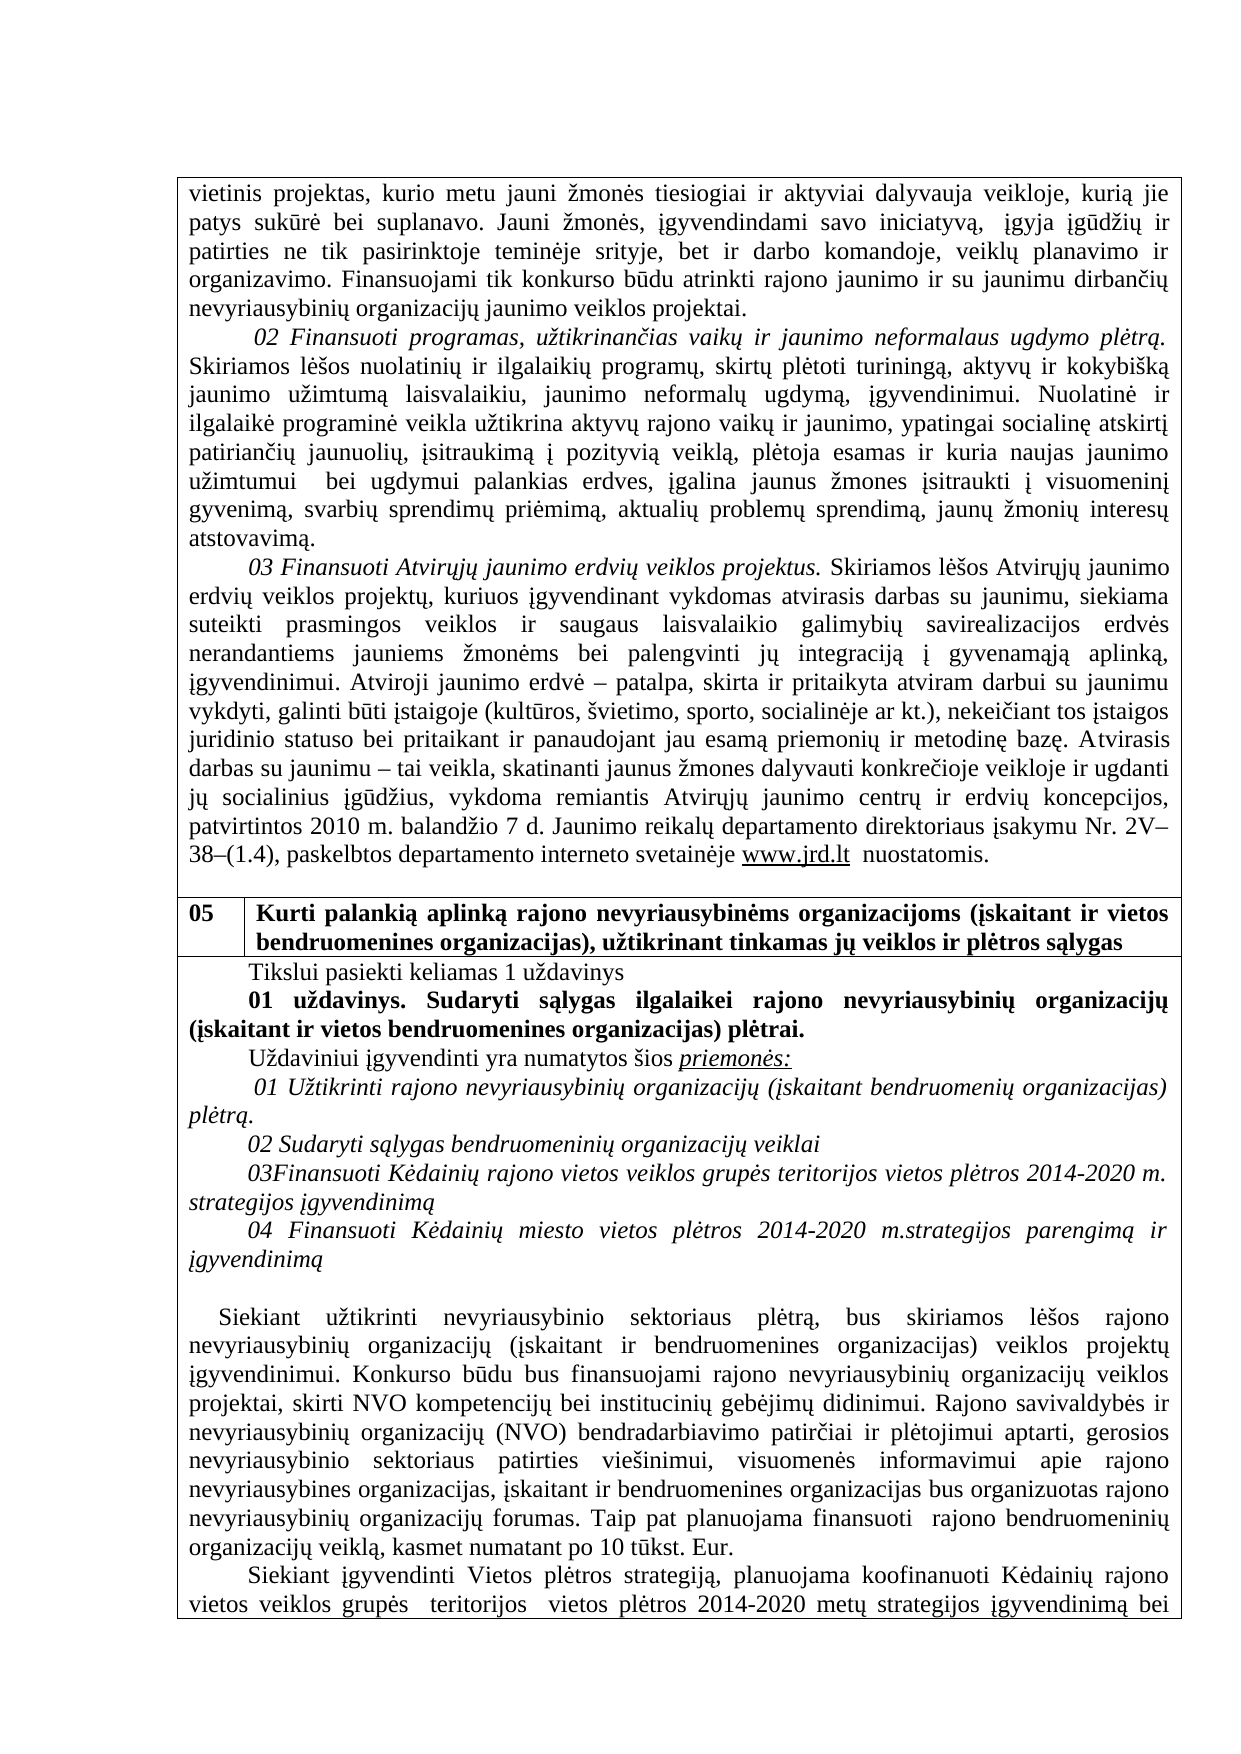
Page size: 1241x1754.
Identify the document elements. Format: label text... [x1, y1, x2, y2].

table_cell Tikslui pasiekti keliamas 1 uždavinys 01 uždavinys. Sudaryti sąlygas ilgalaikei rajono nevyriausybinių organizacijų (įskaitant ir vietos bendruomenines organizacijas) plėtrai. Uždaviniui įgyvendinti yra numatytos šios priemonės: 01 Užtikrinti rajono nevyriausybinių organizacijų (įskaitant bendruomenių organizacijas) plėtrą. 02 Sudaryti sąlygas bendruomeninių organizacijų veiklai 03Finansuoti Kėdainių rajono vietos veiklos grupės teritorijos vietos plėtros 2014-2020 m. strategijos įgyvendinimą 04 Finansuoti Kėdainių miesto vietos plėtros 2014-2020 m.strategijos parengimą ir įgyvendinimą Siekiant užtikrinti nevyriausybinio sektoriaus plėtrą, bus skiriamos lėšos rajono nevyriausybinių organizacijų (įskaitant ir bendruomenines organizacijas) veiklos projektų įgyvendinimui. Konkurso būdu bus finansuojami rajono nevyriausybinių organizacijų veiklos projektai, skirti NVO kompetencijų bei institucinių gebėjimų didinimui. Rajono savivaldybės ir nevyriausybinių organizacijų (NVO) bendradarbiavimo patirčiai ir plėtojimui aptarti, gerosios nevyriausybinio sektoriaus patirties viešinimui, visuomenės informavimui apie rajono nevyriausybines organizacijas, įskaitant ir bendruomenines organizacijas bus organizuotas rajono nevyriausybinių organizacijų forumas. Taip pat planuojama finansuoti rajono bendruomeninių organizacijų veiklą, kasmet numatant po 10 tūkst. Eur. Siekiant įgyvendinti Vietos plėtros strategiją, planuojama koofinanuoti Kėdainių rajono vietos veiklos grupės teritorijos vietos plėtros 2014-2020 metų strategijos įgyvendinimą bei [178, 957, 1181, 1618]
table_cell 05 [178, 898, 244, 956]
table_cell Kurti palankią aplinką rajono nevyriausybinėms organizacijoms (įskaitant ir vietos bendruomenines organizacijas), užtikrinant tinkamas jų veiklos ir plėtros sąlygas [245, 898, 1181, 956]
table_cell vietinis projektas, kurio metu jauni žmonės tiesiogiai ir aktyviai dalyvauja veikloje, kurią jie patys sukūrė bei suplanavo. Jauni žmonės, įgyvendindami savo iniciatyvą, įgyja įgūdžių ir patirties ne tik pasirinktoje teminėje srityje, bet ir darbo komandoje, veiklų planavimo ir organizavimo. Finansuojami tik konkurso būdu atrinkti rajono jaunimo ir su jaunimu dirbančių nevyriausybinių organizacijų jaunimo veiklos projektai. 02 Finansuoti programas, užtikrinančias vaikų ir jaunimo neformalaus ugdymo plėtrą. Skiriamos lėšos nuolatinių ir ilgalaikių programų, skirtų plėtoti turiningą, aktyvų ir kokybišką jaunimo užimtumą laisvalaikiu, jaunimo neformalų ugdymą, įgyvendinimui. Nuolatinė ir ilgalaikė programinė veikla užtikrina aktyvų rajono vaikų ir jaunimo, ypatingai socialinę atskirtį patiriančių jaunuolių, įsitraukimą į pozityvią veiklą, plėtoja esamas ir kuria naujas jaunimo užimtumui bei ugdymui palankias erdves, įgalina jaunus žmones įsitraukti į visuomeninį gyvenimą, svarbių sprendimų priėmimą, aktualių problemų sprendimą, jaunų žmonių interesų atstovavimą. 03 Finansuoti Atvirųjų jaunimo erdvių veiklos projektus. Skiriamos lėšos Atvirųjų jaunimo erdvių veiklos projektų, kuriuos įgyvendinant vykdomas atvirasis darbas su jaunimu, siekiama suteikti prasmingos veiklos ir saugaus laisvalaikio galimybių savirealizacijos erdvės nerandantiems jauniems žmonėms bei palengvinti jų integraciją į gyvenamąją aplinką, įgyvendinimui. Atviroji jaunimo erdvė – patalpa, skirta ir pritaikyta atviram darbui su jaunimu vykdyti, galinti būti įstaigoje (kultūros, švietimo, sporto, socialinėje ar kt.), nekeičiant tos įstaigos juridinio statuso bei pritaikant ir panaudojant jau esamą priemonių ir metodinę bazę. Atvirasis darbas su jaunimu – tai veikla, skatinanti jaunus žmones dalyvauti konkrečioje veikloje ir ugdanti jų socialinius įgūdžius, vykdoma remiantis Atvirųjų jaunimo centrų ir erdvių koncepcijos, patvirtintos 2010 m. balandžio 7 d. Jaunimo reikalų departamento direktoriaus įsakymu Nr. 2V–38–(1.4), paskelbtos departamento interneto svetainėje www.jrd.lt nuostatomis. [178, 178, 1181, 897]
